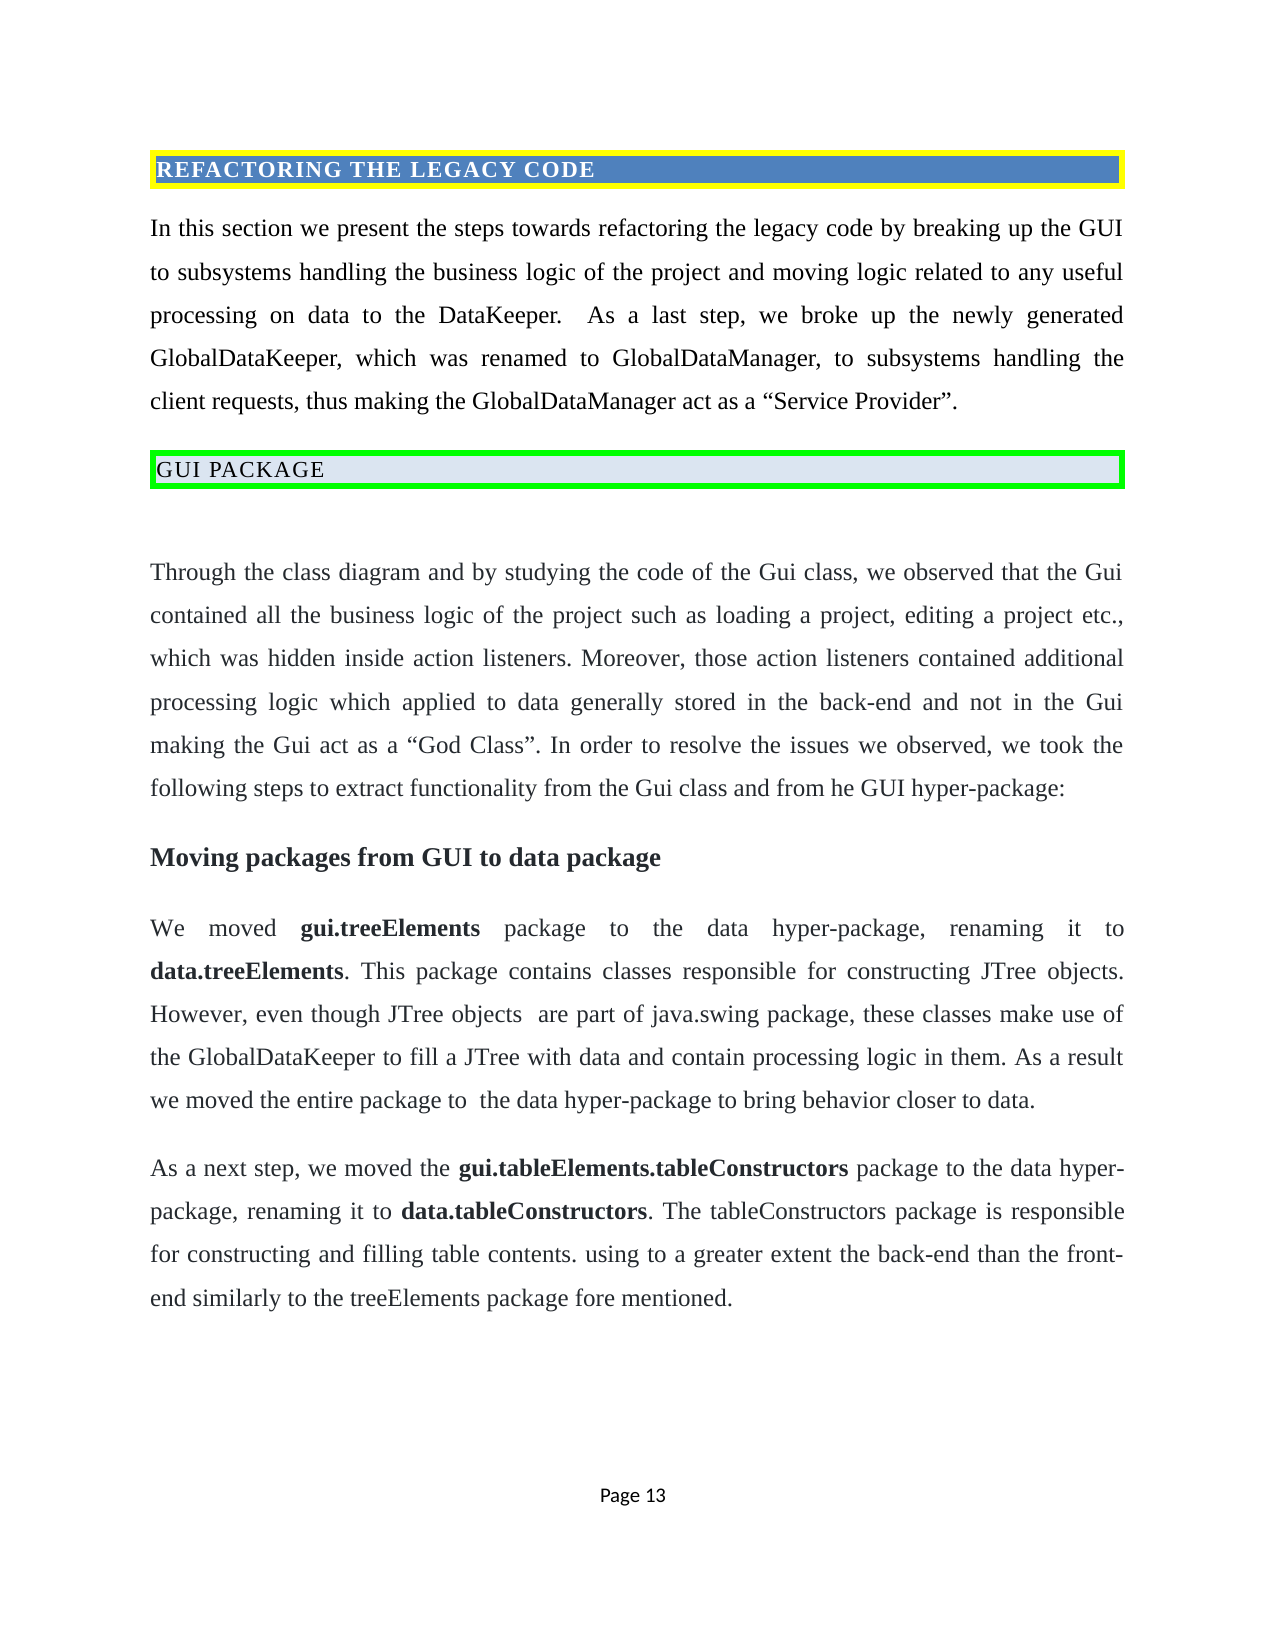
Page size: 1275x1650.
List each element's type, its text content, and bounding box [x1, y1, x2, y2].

text We moved gui.treeElements package to the data hyper-package, renaming it to data.treeElements. This package contains classes responsible for constructing JTree objects. However, even though JTree objects are part of java.swing package, these classes make use of the GlobalDataKeeper to fill a JTree with data and contain processing logic in them. As a result we moved the entire package to the data hyper-package to bring behavior closer to data. [150, 913, 1125, 1114]
text In this section we present the steps towards refactoring the legacy code by breaking up the GUI to subsystems handling the business logic of the project and moving logic related to any useful processing on data to the DataKeeper. As a last step, we broke up the newly generated GlobalDataKeeper, which was renamed to GlobalDataManager, to subsystems handling the client requests, thus making the GlobalDataManager act as a “Service Provider”. [150, 213, 1125, 415]
text As a next step, we moved the gui.tableElements.tableConstructors package to the data hyper-package, renaming it to data.tableConstructors. The tableConstructors package is responsible for constructing and filling table contents. using to a greater extent the back-end than the front-end similarly to the treeElements package fore mentioned. [150, 1153, 1125, 1311]
text Through the class diagram and by studying the code of the Gui class, we observed that the Gui contained all the business logic of the project such as loading a project, editing a project etc., which was hidden inside action listeners. Moreover, those action listeners contained additional processing logic which applied to data generally stored in the back-end and not in the Gui making the Gui act as a “God Class”. In order to resolve the issues we observed, we took the following steps to extract functionality from the Gui class and from he GUI hyper-package: [150, 557, 1125, 802]
subtitle Refactoring the legacy code [156, 156, 1119, 183]
text Moving packages from GUI to data package [150, 841, 1125, 872]
subtitle Gui Package [156, 456, 1119, 483]
